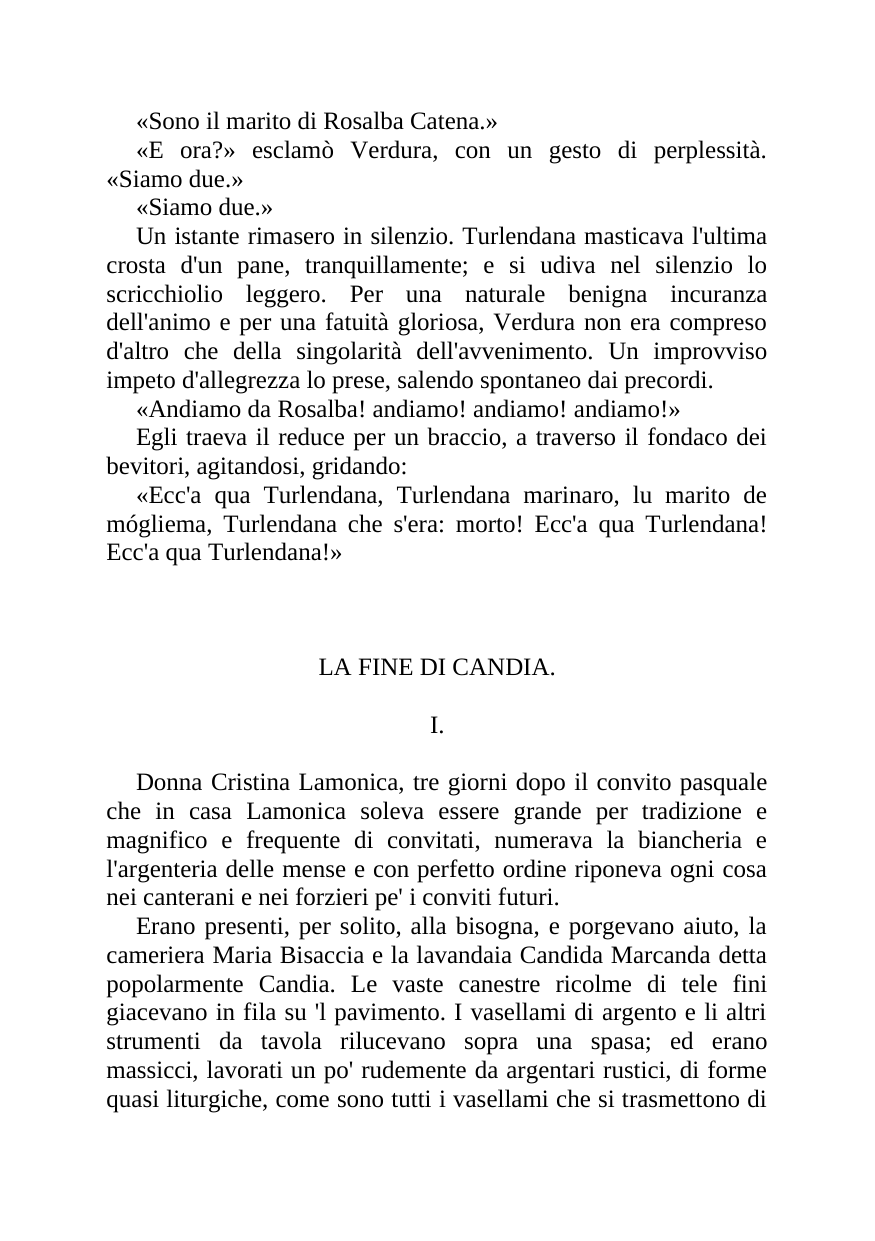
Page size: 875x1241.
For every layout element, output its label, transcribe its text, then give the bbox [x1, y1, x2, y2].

text «E ora?» esclamò Verdura, con un gesto di perplessità. «Siamo due.» [106, 135, 768, 192]
text LA FINE DI CANDIA. [106, 652, 768, 681]
text Un istante rimasero in silenzio. Turlendana masticava l'ultima crosta d'un pane, tranquillamente; e si udiva nel silenzio lo scricchiolio leggero. Per una naturale benigna incuranza dell'animo e per una fatuità gloriosa, Verdura non era compreso d'altro che della singolarità dell'avvenimento. Un improvviso impeto d'allegrezza lo prese, salendo spontaneo dai precordi. [106, 221, 768, 394]
text Donna Cristina Lamonica, tre giorni dopo il convito pasquale che in casa Lamonica soleva essere grande per tradizione e magnifico e frequente di convitati, numerava la biancheria e l'argenteria delle mense e con perfetto ordine riponeva ogni cosa nei canterani e nei forzieri pe' i conviti futuri. [106, 767, 768, 911]
text «Andiamo da Rosalba! andiamo! andiamo! andiamo!» [106, 394, 768, 422]
text Egli traeva il reduce per un braccio, a traverso il fondaco dei bevitori, agitandosi, gridando: [106, 422, 768, 480]
text «Sono il marito di Rosalba Catena.» [106, 106, 768, 135]
text «Siamo due.» [106, 192, 768, 221]
text Erano presenti, per solito, alla bisogna, e porgevano aiuto, la cameriera Maria Bisaccia e la lavandaia Candida Marcanda detta popolarmente Candia. Le vaste canestre ricolme di tele fini giacevano in fila su 'l pavimento. I vasellami di argento e li altri strumenti da tavola rilucevano sopra una spasa; ed erano massicci, lavorati un po' rudemente da argentari rustici, di forme quasi liturgiche, come sono tutti i vasellami che si trasmettono di [106, 911, 768, 1112]
text I. [106, 710, 768, 739]
text «Ecc'a qua Turlendana, Turlendana marinaro, lu marito de mógliema, Turlendana che s'era: morto! Ecc'a qua Turlendana! Ecc'a qua Turlendana!» [106, 480, 768, 566]
